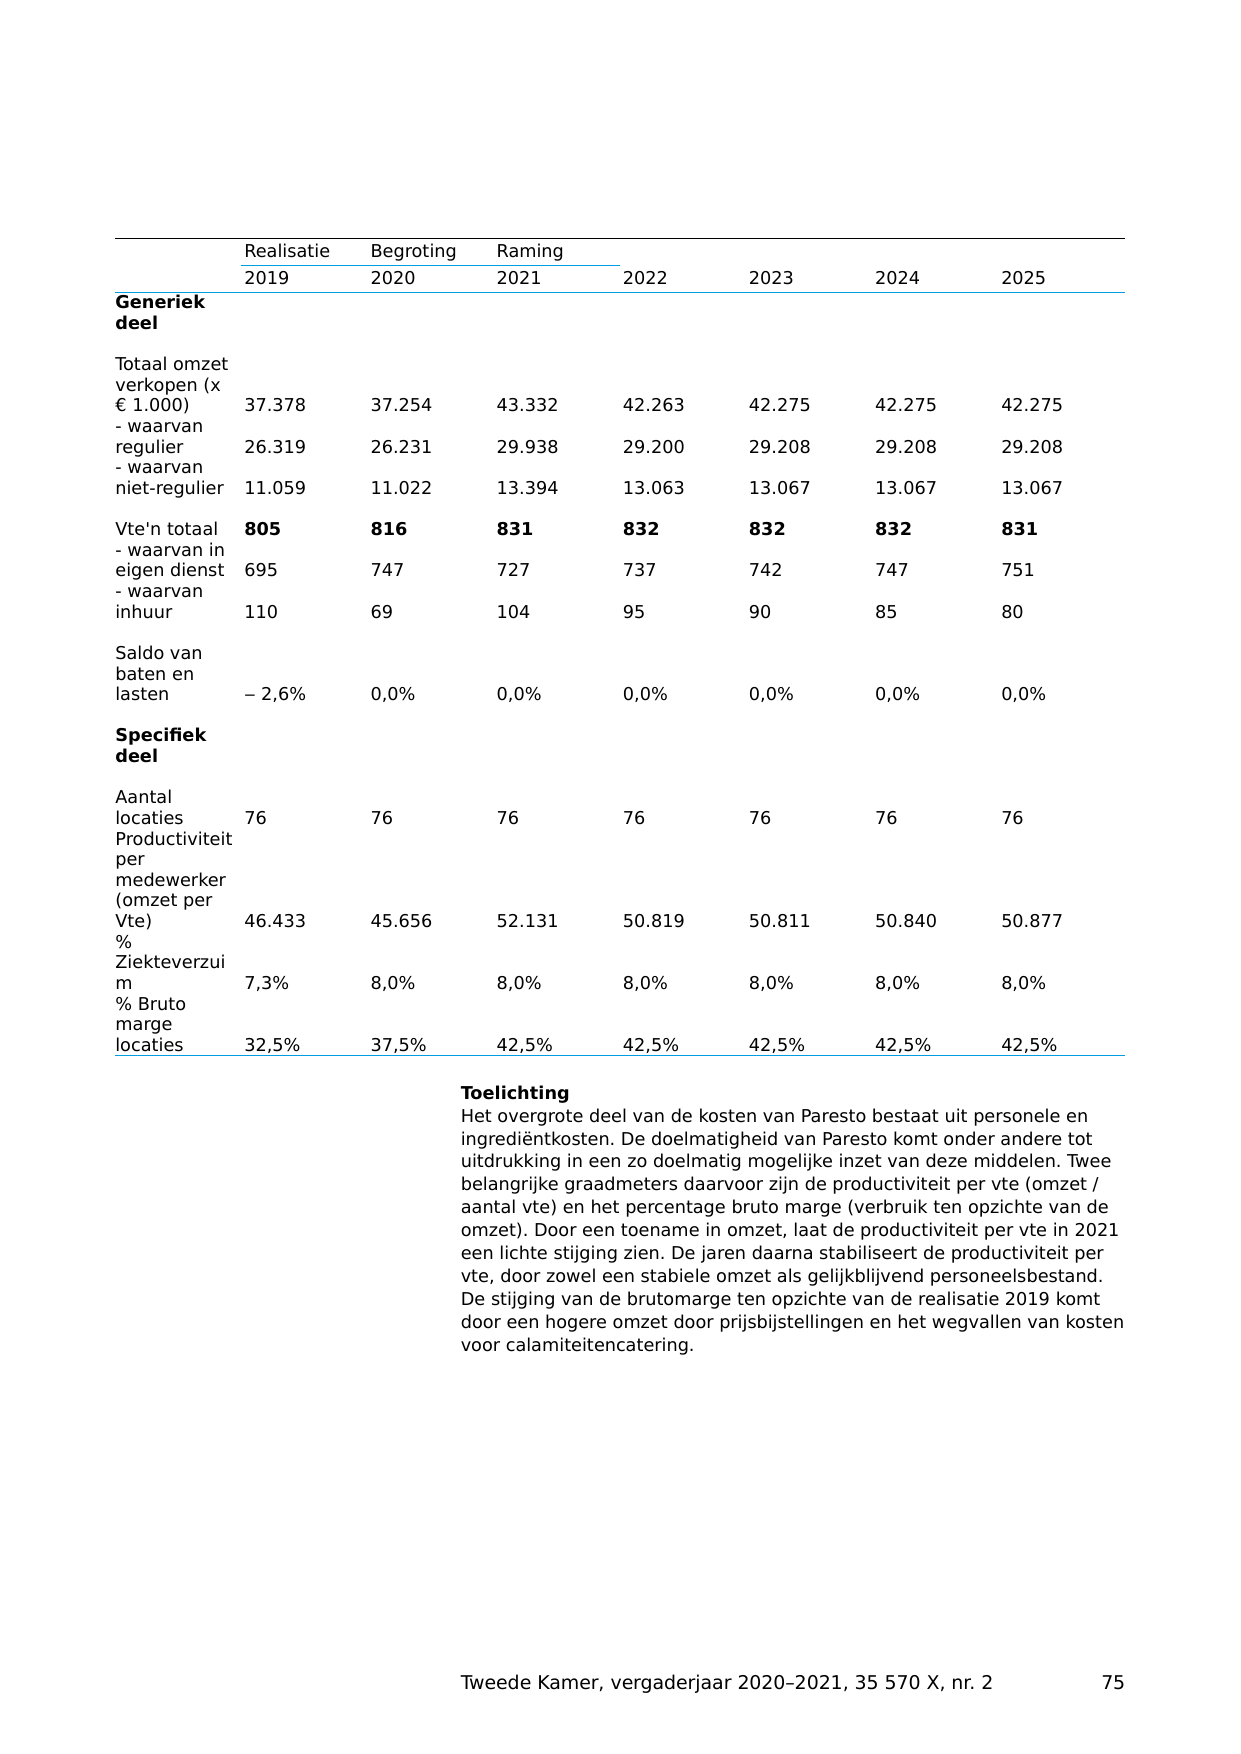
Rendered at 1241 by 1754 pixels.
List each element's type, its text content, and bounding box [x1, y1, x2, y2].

table_cell 45.656 [368, 829, 493, 932]
table_cell % Ziekteverzuim [115, 932, 241, 993]
table_cell 110 [241, 581, 367, 622]
table_cell 8,0% [620, 932, 746, 993]
table_cell 8,0% [872, 932, 998, 993]
table_cell 42.275 [998, 354, 1125, 416]
table_cell [998, 725, 1125, 767]
table_cell ‒ 2,6% [241, 643, 367, 705]
table_cell 104 [494, 581, 620, 622]
table_cell [620, 499, 746, 519]
table_cell 42,5% [746, 994, 872, 1055]
text Toelichting Het overgrote deel van de kosten van Paresto bestaat uit personele en ingrediëntkosten. De doelmatigheid van Paresto komt onder andere tot uitdrukking in een zo doelmatig mogelijke inzet van deze middelen. Twee belangrijke graadmeters daarvoor zijn de productiviteit per vte (omzet / aantal vte) en het percentage bruto marge (verbruik ten opzichte van de omzet). Door een toename in omzet, laat de productiviteit per vte in 2021 een lichte stijging zien. De jaren daarna stabiliseert de productiviteit per vte, door zowel een stabiele omzet als gelijkblijvend personeelsbestand. De stijging van de brutomarge ten opzichte van de realisatie 2019 komt door een hogere omzet door prijsbijstellingen en het wegvallen van kosten voor calamiteitencatering. [461, 1081, 1125, 1356]
table_cell [368, 705, 493, 725]
table_cell [241, 705, 367, 725]
table_cell 42,5% [872, 994, 998, 1055]
table_cell [746, 705, 872, 725]
table_cell 695 [241, 540, 367, 581]
table_cell 26.319 [241, 416, 367, 457]
table_cell [368, 499, 493, 519]
table_cell Vte'n totaal [115, 519, 241, 540]
table_header Tabel 37 Overzicht doelmatigheidsindicatoren [115, 213, 1125, 238]
table_cell 50.840 [872, 829, 998, 932]
table_cell [620, 239, 746, 265]
table_cell [746, 499, 872, 519]
table_cell [494, 293, 620, 333]
table_cell 29.208 [872, 416, 998, 457]
table_cell 2020 [368, 266, 493, 292]
table_cell 90 [746, 581, 872, 622]
table_cell [998, 705, 1125, 725]
table_cell 2023 [746, 265, 872, 292]
table_cell [746, 767, 872, 787]
table_cell 816 [368, 519, 493, 540]
table_cell Specifiek deel [115, 725, 241, 767]
table_cell 76 [620, 787, 746, 828]
table_cell [115, 767, 241, 787]
table_cell [494, 725, 620, 767]
table_cell 26.231 [368, 416, 493, 457]
table_cell 76 [872, 787, 998, 828]
table_cell 13.067 [872, 457, 998, 498]
table_cell 8,0% [998, 932, 1125, 993]
table_cell 50.877 [998, 829, 1125, 932]
table_cell [872, 725, 998, 767]
table_cell 37.378 [241, 354, 367, 416]
table_cell 29.208 [746, 416, 872, 457]
table_cell 32,5% [241, 994, 367, 1055]
table_cell [998, 767, 1125, 787]
table_cell 76 [494, 787, 620, 828]
table_cell [872, 239, 998, 265]
table_cell Raming [494, 239, 620, 265]
table_cell 42.275 [746, 354, 872, 416]
table_cell 42.275 [872, 354, 998, 416]
table_cell [494, 767, 620, 787]
table_cell Saldo van baten en lasten [115, 643, 241, 705]
table_cell Aantal locaties [115, 787, 241, 828]
table_cell [620, 767, 746, 787]
table_cell 831 [998, 519, 1125, 540]
table_cell 831 [494, 519, 620, 540]
table_cell 2021 [494, 266, 620, 292]
table_cell [620, 334, 746, 354]
table_cell 76 [746, 787, 872, 828]
table_cell [241, 334, 367, 354]
table_cell 8,0% [746, 932, 872, 993]
table_cell [241, 725, 367, 767]
table_cell Realisatie [241, 239, 367, 265]
table_cell Productiviteit per medewerker (omzet per Vte) [115, 829, 241, 932]
table_cell 7,3% [241, 932, 367, 993]
table_cell [241, 622, 367, 643]
table_cell 42,5% [620, 994, 746, 1055]
table_cell 76 [998, 787, 1125, 828]
table_cell 0,0% [620, 643, 746, 705]
table_cell [620, 293, 746, 333]
table_cell [368, 767, 493, 787]
table_cell [746, 293, 872, 333]
table_cell [368, 622, 493, 643]
table_cell 80 [998, 581, 1125, 622]
table_cell - waarvan regulier [115, 416, 241, 457]
table_cell 46.433 [241, 829, 367, 932]
table_cell 42,5% [998, 994, 1125, 1055]
table_cell 13.063 [620, 457, 746, 498]
table_cell [115, 705, 241, 725]
table_cell 2024 [872, 265, 998, 292]
table_cell 11.022 [368, 457, 493, 498]
table_cell 742 [746, 540, 872, 581]
table_cell 13.067 [998, 457, 1125, 498]
table_cell [241, 499, 367, 519]
table_cell 13.067 [746, 457, 872, 498]
table_cell [494, 622, 620, 643]
table_cell - waarvan inhuur [115, 581, 241, 622]
table_cell [115, 622, 241, 643]
table_cell [115, 499, 241, 519]
table_cell [872, 622, 998, 643]
table_cell 0,0% [872, 643, 998, 705]
table_cell 42.263 [620, 354, 746, 416]
table_cell [872, 705, 998, 725]
table_cell 50.811 [746, 829, 872, 932]
table_cell [746, 239, 872, 265]
table_cell [998, 499, 1125, 519]
table_cell 805 [241, 519, 367, 540]
table_cell 747 [368, 540, 493, 581]
table_cell 747 [872, 540, 998, 581]
table_cell 43.332 [494, 354, 620, 416]
table_cell [368, 334, 493, 354]
table_cell [494, 334, 620, 354]
table_cell 727 [494, 540, 620, 581]
table_cell [494, 499, 620, 519]
table_cell 76 [241, 787, 367, 828]
table_cell Generiek deel [115, 293, 241, 333]
table_cell [998, 334, 1125, 354]
table_cell [620, 622, 746, 643]
table_cell 2022 [620, 265, 746, 292]
table_cell Totaal omzet verkopen (x € 1.000) [115, 354, 241, 416]
table_cell 0,0% [746, 643, 872, 705]
table_cell 11.059 [241, 457, 367, 498]
table_cell 8,0% [494, 932, 620, 993]
table_cell [746, 622, 872, 643]
table_cell [872, 499, 998, 519]
table_cell [746, 725, 872, 767]
table_cell 37.254 [368, 354, 493, 416]
table_cell 751 [998, 540, 1125, 581]
table_cell 69 [368, 581, 493, 622]
table_cell 0,0% [494, 643, 620, 705]
table_cell [368, 293, 493, 333]
table_cell 42,5% [494, 994, 620, 1055]
table_cell [998, 239, 1125, 265]
table_cell 832 [620, 519, 746, 540]
table_cell - waarvan niet-regulier [115, 457, 241, 498]
table_cell 85 [872, 581, 998, 622]
table_cell [115, 334, 241, 354]
table_cell 0,0% [998, 643, 1125, 705]
table_cell 13.394 [494, 457, 620, 498]
table_cell 832 [746, 519, 872, 540]
table_cell 2025 [998, 265, 1125, 292]
table_cell [746, 334, 872, 354]
table_cell 76 [368, 787, 493, 828]
table_cell 737 [620, 540, 746, 581]
table_cell [115, 239, 241, 265]
table_cell 29.200 [620, 416, 746, 457]
table_cell [620, 725, 746, 767]
table_cell Begroting [368, 239, 493, 265]
table_cell 832 [872, 519, 998, 540]
table_cell % Bruto marge locaties [115, 994, 241, 1055]
table_cell [872, 334, 998, 354]
table_cell 95 [620, 581, 746, 622]
table_cell [241, 293, 367, 333]
table_cell [368, 725, 493, 767]
table_cell [998, 622, 1125, 643]
table_cell - waarvan in eigen dienst [115, 540, 241, 581]
table_cell [241, 767, 367, 787]
table_cell [115, 265, 241, 292]
table_cell 29.938 [494, 416, 620, 457]
table_cell 37,5% [368, 994, 493, 1055]
table_cell [620, 705, 746, 725]
table_cell [872, 293, 998, 333]
table_cell 8,0% [368, 932, 493, 993]
table_cell 2019 [241, 266, 367, 292]
table_cell 50.819 [620, 829, 746, 932]
table_cell [494, 705, 620, 725]
table_cell 0,0% [368, 643, 493, 705]
table_cell [998, 293, 1125, 333]
table_cell [872, 767, 998, 787]
table_cell 52.131 [494, 829, 620, 932]
table_cell 29.208 [998, 416, 1125, 457]
